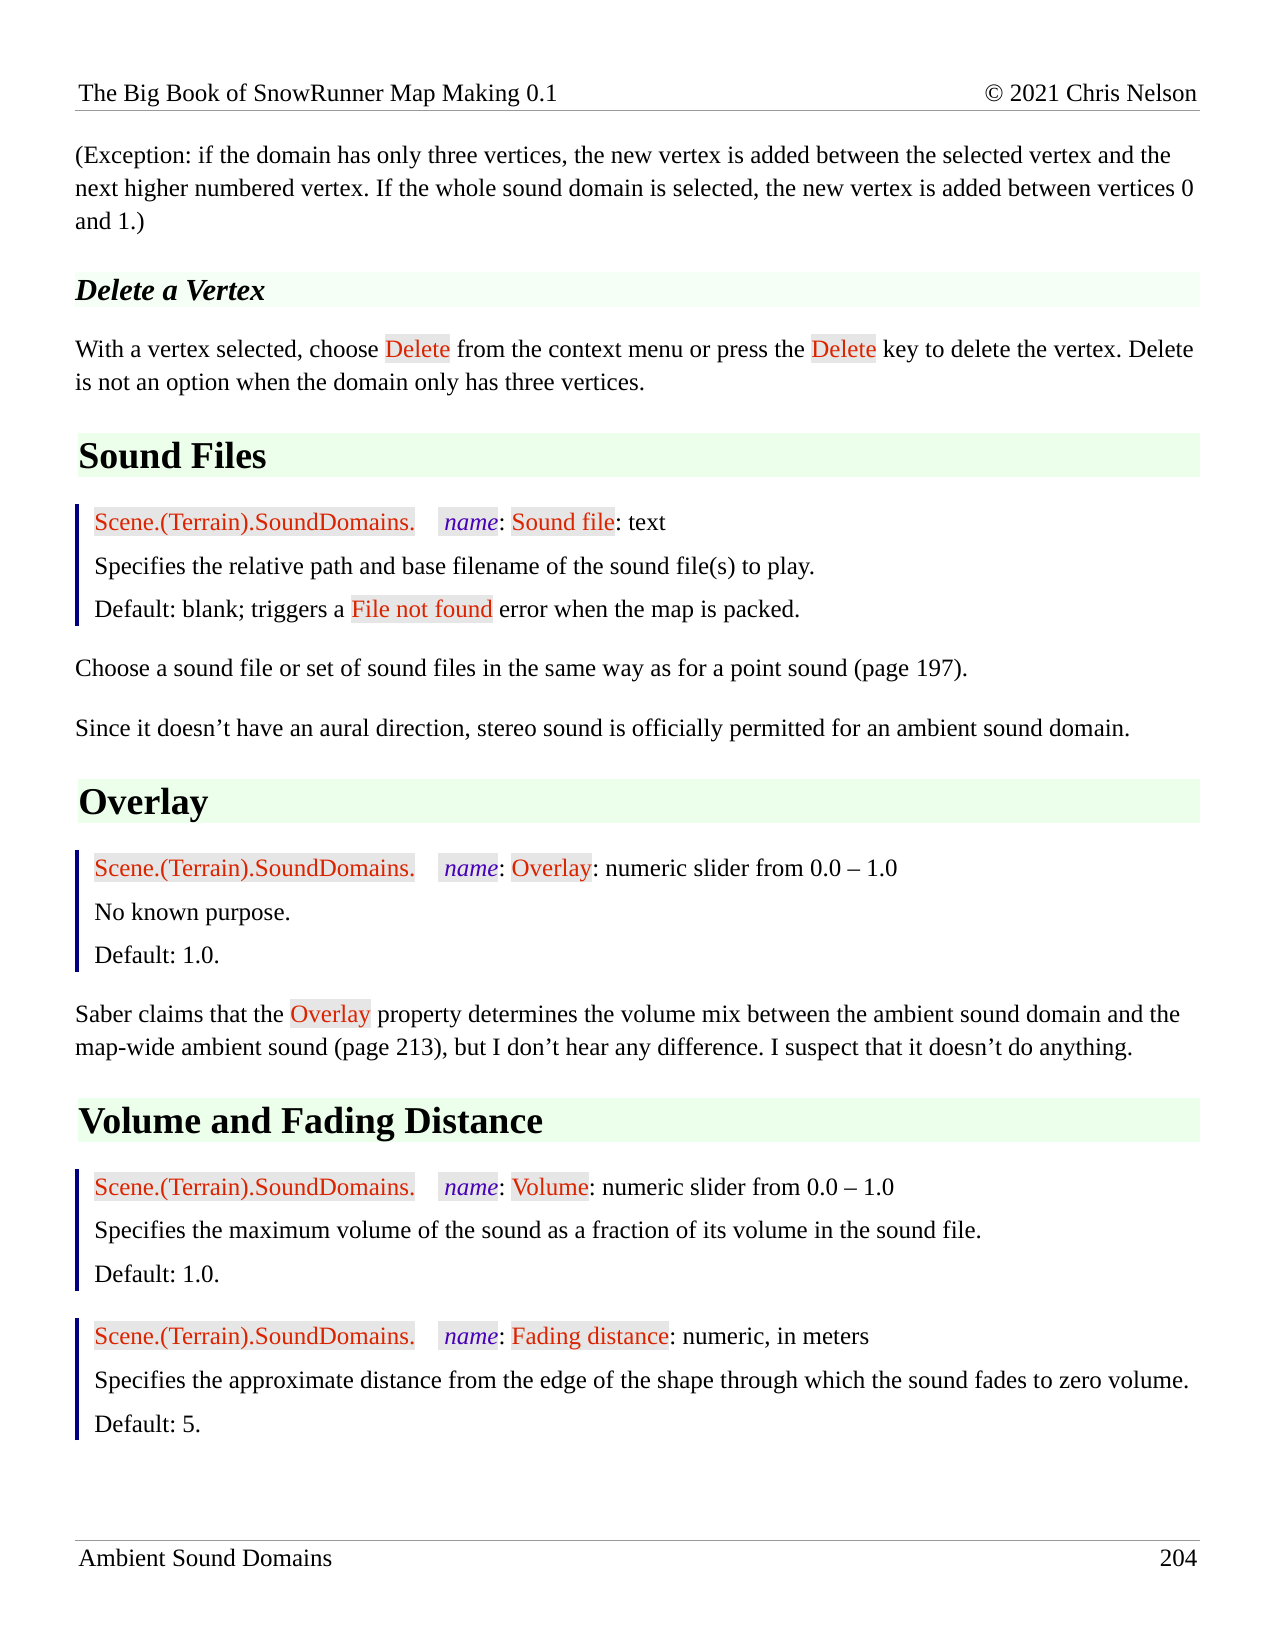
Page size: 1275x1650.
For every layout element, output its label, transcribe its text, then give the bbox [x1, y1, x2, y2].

text Specifies the approximate distance from the edge of the shape through which the sound fades to zero volume. [79, 1362, 1200, 1394]
text Specifies the maximum volume of the sound as a fraction of its volume in the sound file. [79, 1213, 1200, 1244]
text Scene.(Terrain).SoundDomains. name: Sound file: text [79, 504, 1200, 536]
text Saber claims that the Overlay property determines the volume mix between the ambient sound domain and the map-wide ambient sound (page 213), but I don’t hear any difference. I suspect that it doesn’t do anything. [75, 999, 1200, 1061]
subtitle Delete a Vertex [75, 272, 1200, 307]
subtitle Volume and Fading Distance [78, 1098, 1200, 1142]
subtitle Sound Files [78, 433, 1200, 477]
text Default: 5. [79, 1406, 1200, 1440]
text With a vertex selected, choose Delete from the context menu or press the Delete key to delete the vertex. Delete is not an option when the domain only has three vertices. [75, 334, 1200, 396]
text Scene.(Terrain).SoundDomains. name: Fading distance: numeric, in meters [79, 1318, 1200, 1350]
text Default: blank; triggers a File not found error when the map is packed. [79, 591, 1200, 626]
text Specifies the relative path and base filename of the sound file(s) to play. [79, 548, 1200, 579]
text (Exception: if the domain has only three vertices, the new vertex is added between the selected vertex and the next higher numbered vertex. If the whole sound domain is selected, the new vertex is added between vertices 0 and 1.) [75, 140, 1200, 235]
text Since it doesn’t have an aural direction, stereo sound is officially permitted for an ambient sound domain. [75, 713, 1200, 742]
text Default: 1.0. [79, 1256, 1200, 1291]
text No known purpose. [79, 894, 1200, 925]
text Scene.(Terrain).SoundDomains. name: Overlay: numeric slider from 0.0 – 1.0 [79, 850, 1200, 882]
text Choose a sound file or set of sound files in the same way as for a point sound (page 197). [75, 653, 1200, 682]
text Default: 1.0. [79, 937, 1200, 972]
subtitle Overlay [78, 779, 1200, 823]
text Scene.(Terrain).SoundDomains. name: Volume: numeric slider from 0.0 – 1.0 [79, 1169, 1200, 1201]
